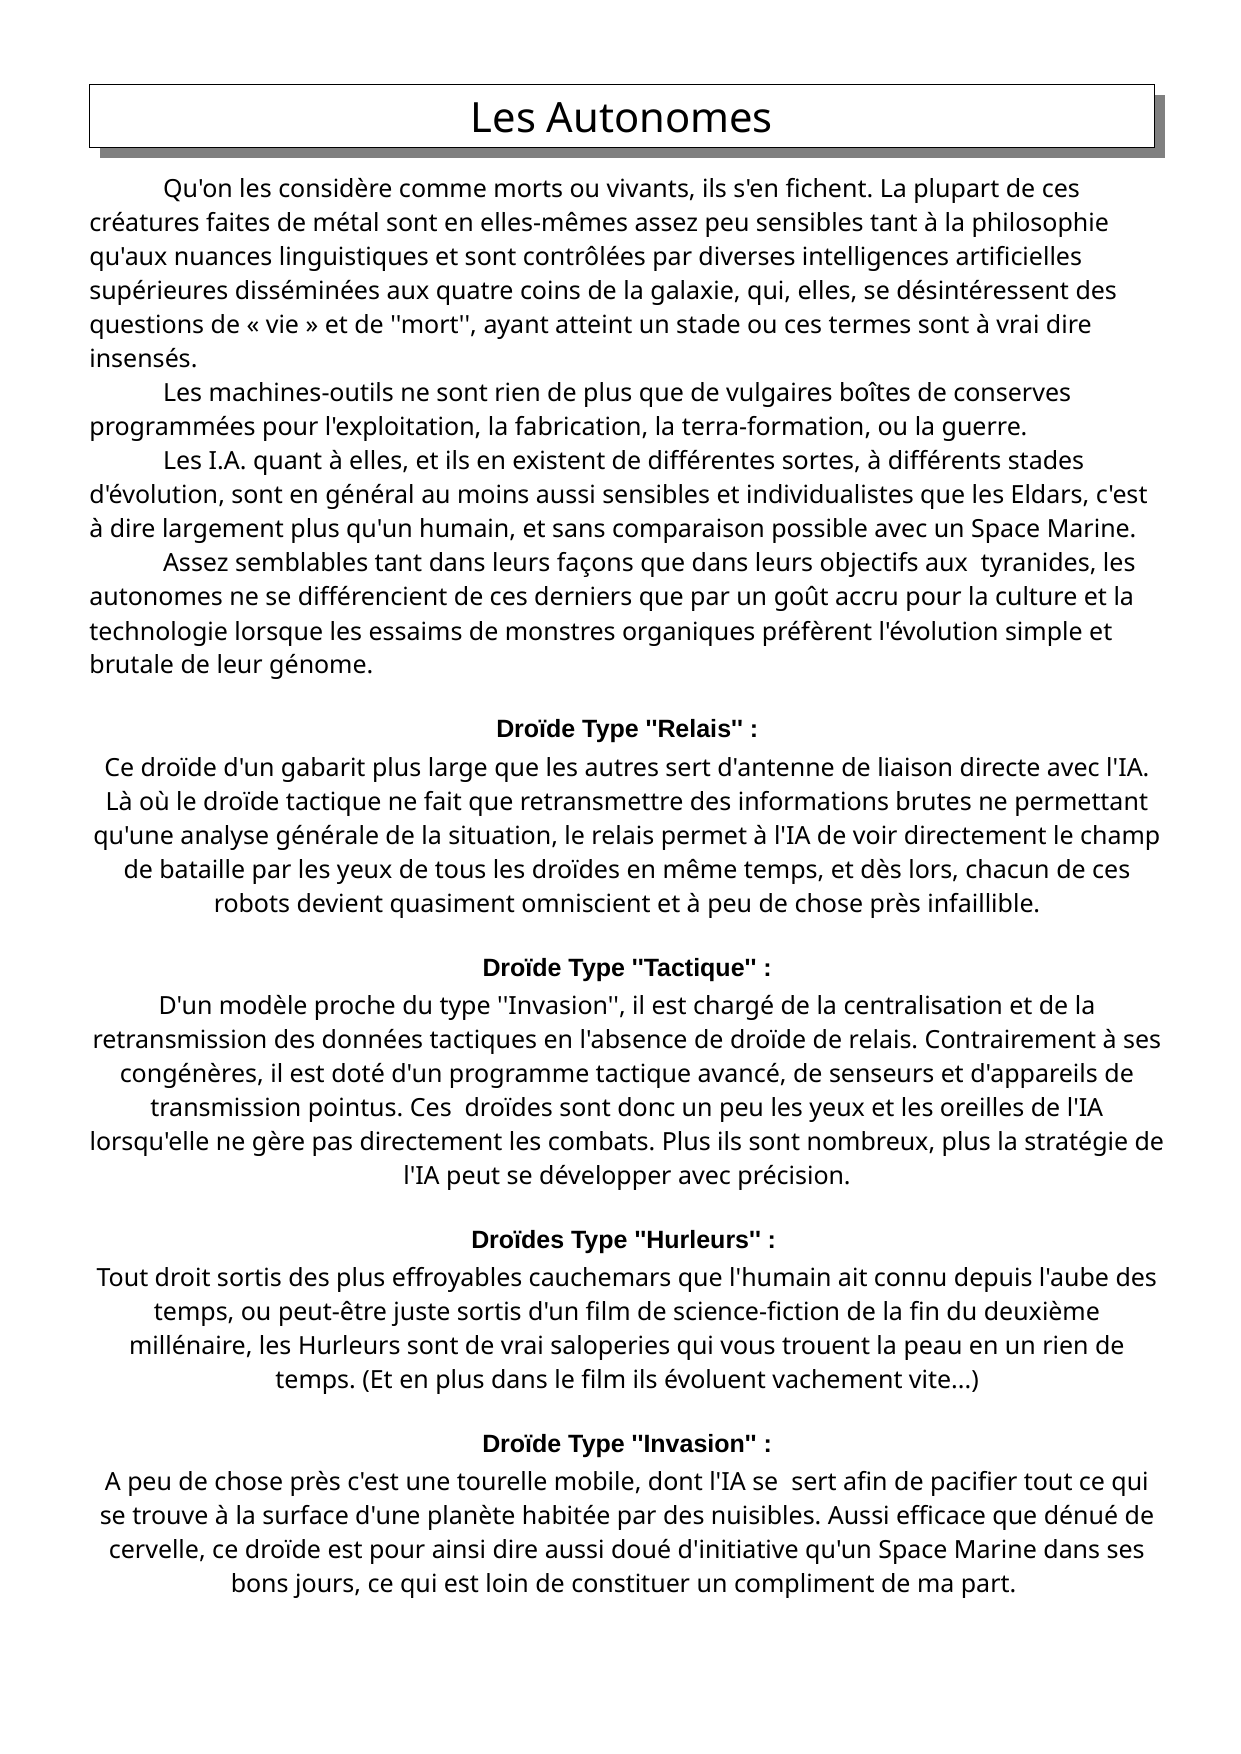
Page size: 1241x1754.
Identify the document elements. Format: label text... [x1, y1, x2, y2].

subtitle Tout droit sortis des plus effroyables cauchemars que l'humain ait connu depuis l'aube des temps, ou peut-être juste sortis d'un film de science-fiction de la fin du deuxième millénaire, les Hurleurs sont de vrai saloperies qui vous trouent la peau en un rien de temps. (Et en plus dans le film ils évoluent vachement vite...) [89, 1260, 1165, 1396]
subtitle Les Autonomes [90, 85, 1154, 147]
subtitle Droïde Type ''Relais'' : [89, 715, 1165, 743]
subtitle D'un modèle proche du type ''Invasion'', il est chargé de la centralisation et de la retransmission des données tactiques en l'absence de droïde de relais. Contrairement à ses congénères, il est doté d'un programme tactique avancé, de senseurs et d'appareils de transmission pointus. Ces droïdes sont donc un peu les yeux et les oreilles de l'IA lorsqu'elle ne gère pas directement les combats. Plus ils sont nombreux, plus la stratégie de l'IA peut se développer avec précision. [89, 987, 1165, 1192]
subtitle Qu'on les considère comme morts ou vivants, ils s'en fichent. La plupart de ces créatures faites de métal sont en elles-mêmes assez peu sensibles tant à la philosophie qu'aux nuances linguistiques et sont contrôlées par diverses intelligences artificielles supérieures disséminées aux quatre coins de la galaxie, qui, elles, se désintéressent des questions de « vie » et de ''mort'', ayant atteint un stade ou ces termes sont à vrai dire insensés. [89, 170, 1165, 375]
subtitle A peu de chose près c'est une tourelle mobile, dont l'IA se sert afin de pacifier tout ce qui se trouve à la surface d'une planète habitée par des nuisibles. Aussi efficace que dénué de cervelle, ce droïde est pour ainsi dire aussi doué d'initiative qu'un Space Marine dans ses bons jours, ce qui est loin de constituer un compliment de ma part. [89, 1464, 1165, 1600]
subtitle Ce droïde d'un gabarit plus large que les autres sert d'antenne de liaison directe avec l'IA. Là où le droïde tactique ne fait que retransmettre des informations brutes ne permettant qu'une analyse générale de la situation, le relais permet à l'IA de voir directement le champ de bataille par les yeux de tous les droïdes en même temps, et dès lors, chacun de ces robots devient quasiment omniscient et à peu de chose près infaillible. [89, 749, 1165, 919]
subtitle Droïdes Type ''Hurleurs'' : [89, 1226, 1165, 1254]
subtitle Assez semblables tant dans leurs façons que dans leurs objectifs aux tyranides, les autonomes ne se différencient de ces derniers que par un goût accru pour la culture et la technologie lorsque les essaims de monstres organiques préfèrent l'évolution simple et brutale de leur génome. [89, 545, 1165, 681]
subtitle Droïde Type ''Tactique'' : [89, 953, 1165, 981]
subtitle Les machines-outils ne sont rien de plus que de vulgaires boîtes de conserves programmées pour l'exploitation, la fabrication, la terra-formation, ou la guerre. [89, 375, 1165, 443]
subtitle Droïde Type ''Invasion'' : [89, 1430, 1165, 1458]
subtitle Les I.A. quant à elles, et ils en existent de différentes sortes, à différents stades d'évolution, sont en général au moins aussi sensibles et individualistes que les Eldars, c'est à dire largement plus qu'un humain, et sans comparaison possible avec un Space Marine. [89, 443, 1165, 545]
